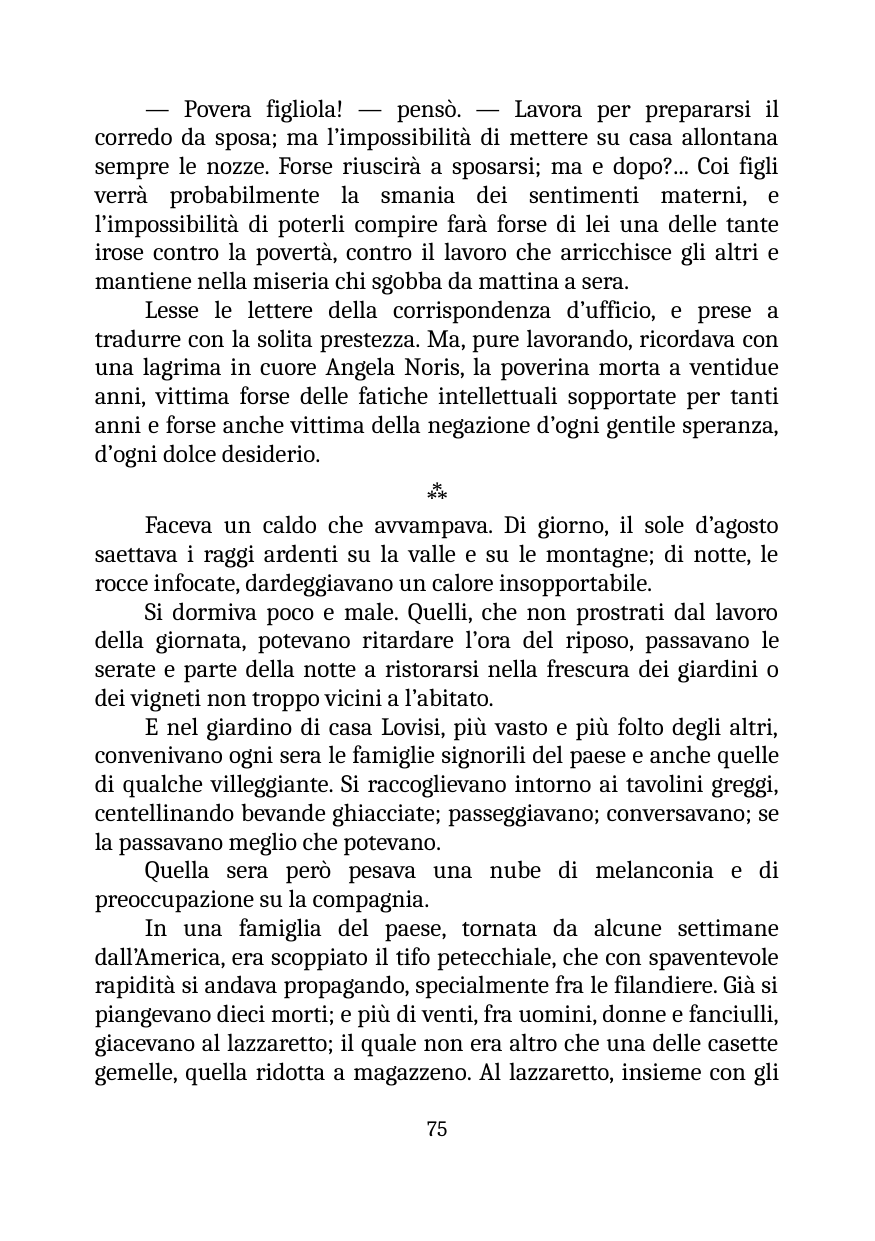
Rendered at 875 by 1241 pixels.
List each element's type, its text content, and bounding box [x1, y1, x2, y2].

text Si dormiva poco e male. Quelli, che non prostrati dal lavoro della giornata, potevano ritardare l’ora del riposo, passavano le serate e parte della notte a ristorarsi nella frescura dei giardini o dei vigneti non troppo vicini a l’abitato. [94, 597, 779, 712]
text ⁂ [94, 480, 779, 505]
text — Povera figliola! — pensò. — Lavora per prepararsi il corredo da sposa; ma l’impossibilità di mettere su casa allontana sempre le nozze. Forse riuscirà a sposarsi; ma e dopo?... Coi figli verrà probabilmente la smania dei sentimenti materni, e l’impossibilità di poterli compire farà forse di lei una delle tante irose contro la povertà, contro il lavoro che arricchisce gli altri e mantiene nella miseria chi sgobba da mattina a sera. [94, 94, 779, 296]
text Lesse le lettere della corrispondenza d’ufficio, e prese a tradurre con la solita prestezza. Ma, pure lavorando, ricordava con una lagrima in cuore Angela Noris, la poverina morta a ventidue anni, vittima forse delle fatiche intellettuali sopportate per tanti anni e forse anche vittima della negazione d’ogni gentile speranza, d’ogni dolce desiderio. [94, 296, 779, 468]
text E nel giardino di casa Lovisi, più vasto e più folto degli altri, convenivano ogni sera le famiglie signorili del paese e anche quelle di qualche villeggiante. Si raccoglievano intorno ai tavolini greggi, centellinando bevande ghiacciate; passeggiavano; conversavano; se la passavano meglio che potevano. [94, 712, 779, 856]
text Quella sera però pesava una nube di melanconia e di preoccupazione su la compagnia. [94, 856, 779, 914]
text In una famiglia del paese, tornata da alcune settimane dall’America, era scoppiato il tifo petecchiale, che con spaventevole rapidità si andava propagando, specialmente fra le filandiere. Già si piangevano dieci morti; e più di venti, fra uomini, donne e fanciulli, giacevano al lazzaretto; il quale non era altro che una delle casette gemelle, quella ridotta a magazzeno. Al lazzaretto, insieme con gli [94, 914, 779, 1086]
text Faceva un caldo che avvampava. Di giorno, il sole d’agosto saettava i raggi ardenti su la valle e su le montagne; di notte, le rocce infocate, dardeggiavano un calore insopportabile. [94, 511, 779, 597]
